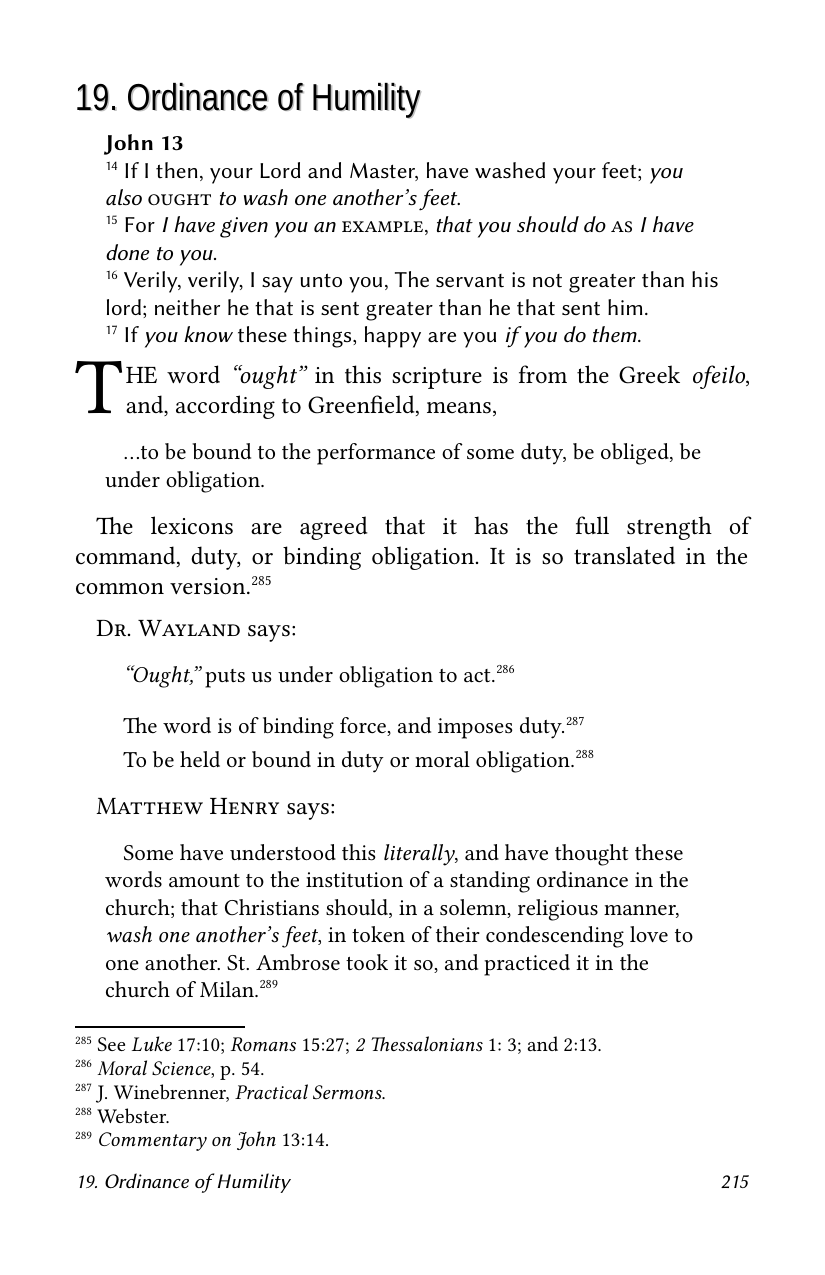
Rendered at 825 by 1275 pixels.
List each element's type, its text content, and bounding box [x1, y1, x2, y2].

text Webster. [75, 1104, 750, 1128]
text ...to be bound to the performance of some duty, be obliged, be under obligation. [105, 439, 720, 493]
text John 13 [105, 130, 750, 156]
text “Ought,” puts us under obligation to act. [105, 662, 720, 688]
text 17 If you know these things, happy are you if you do them. [105, 322, 720, 348]
text The word is of binding force, and imposes duty. [105, 713, 720, 739]
title Ordinance of Humility [75, 75, 750, 118]
text 15 For I have given you an EXAMPLE, that you should do AS I have done to you. [105, 212, 720, 266]
text Matthew Henry says: [75, 792, 750, 820]
text 14 If I then, your Lord and Master, have washed your feet; you also OUGHT to wash one another’s feet. [105, 158, 720, 211]
text THE word “ought” in this scripture is from the Greek ofeilo, and, according to Greenfield, means, [75, 361, 750, 420]
text Moral Science, p. 54. [75, 1057, 750, 1081]
text J. Winebrenner, Practical Sermons. [75, 1081, 750, 1104]
text See Luke 17:10; Romans 15:27; 2 Thessalonians 1: 3; and 2:13. [75, 1033, 750, 1057]
text Some have understood this literally, and have thought these words amount to the institution of a standing ordinance in the church; that Christians should, in a solemn, religious manner, wash one another’s feet, in token of their condescending love to one another. St. Ambrose took it so, and practiced it in the church of Milan. [105, 840, 720, 1003]
text 16 Verily, verily, I say unto you, The servant is not greater than his lord; neither he that is sent greater than he that sent him. [105, 267, 720, 321]
text To be held or bound in duty or moral obligation. [105, 746, 720, 773]
text Commentary on John 13:14. [75, 1128, 750, 1152]
text Dr. Wayland says: [75, 614, 750, 642]
text The lexicons are agreed that it has the full strength of command, duty, or binding obligation. It is so translated in the common version. [75, 512, 750, 600]
